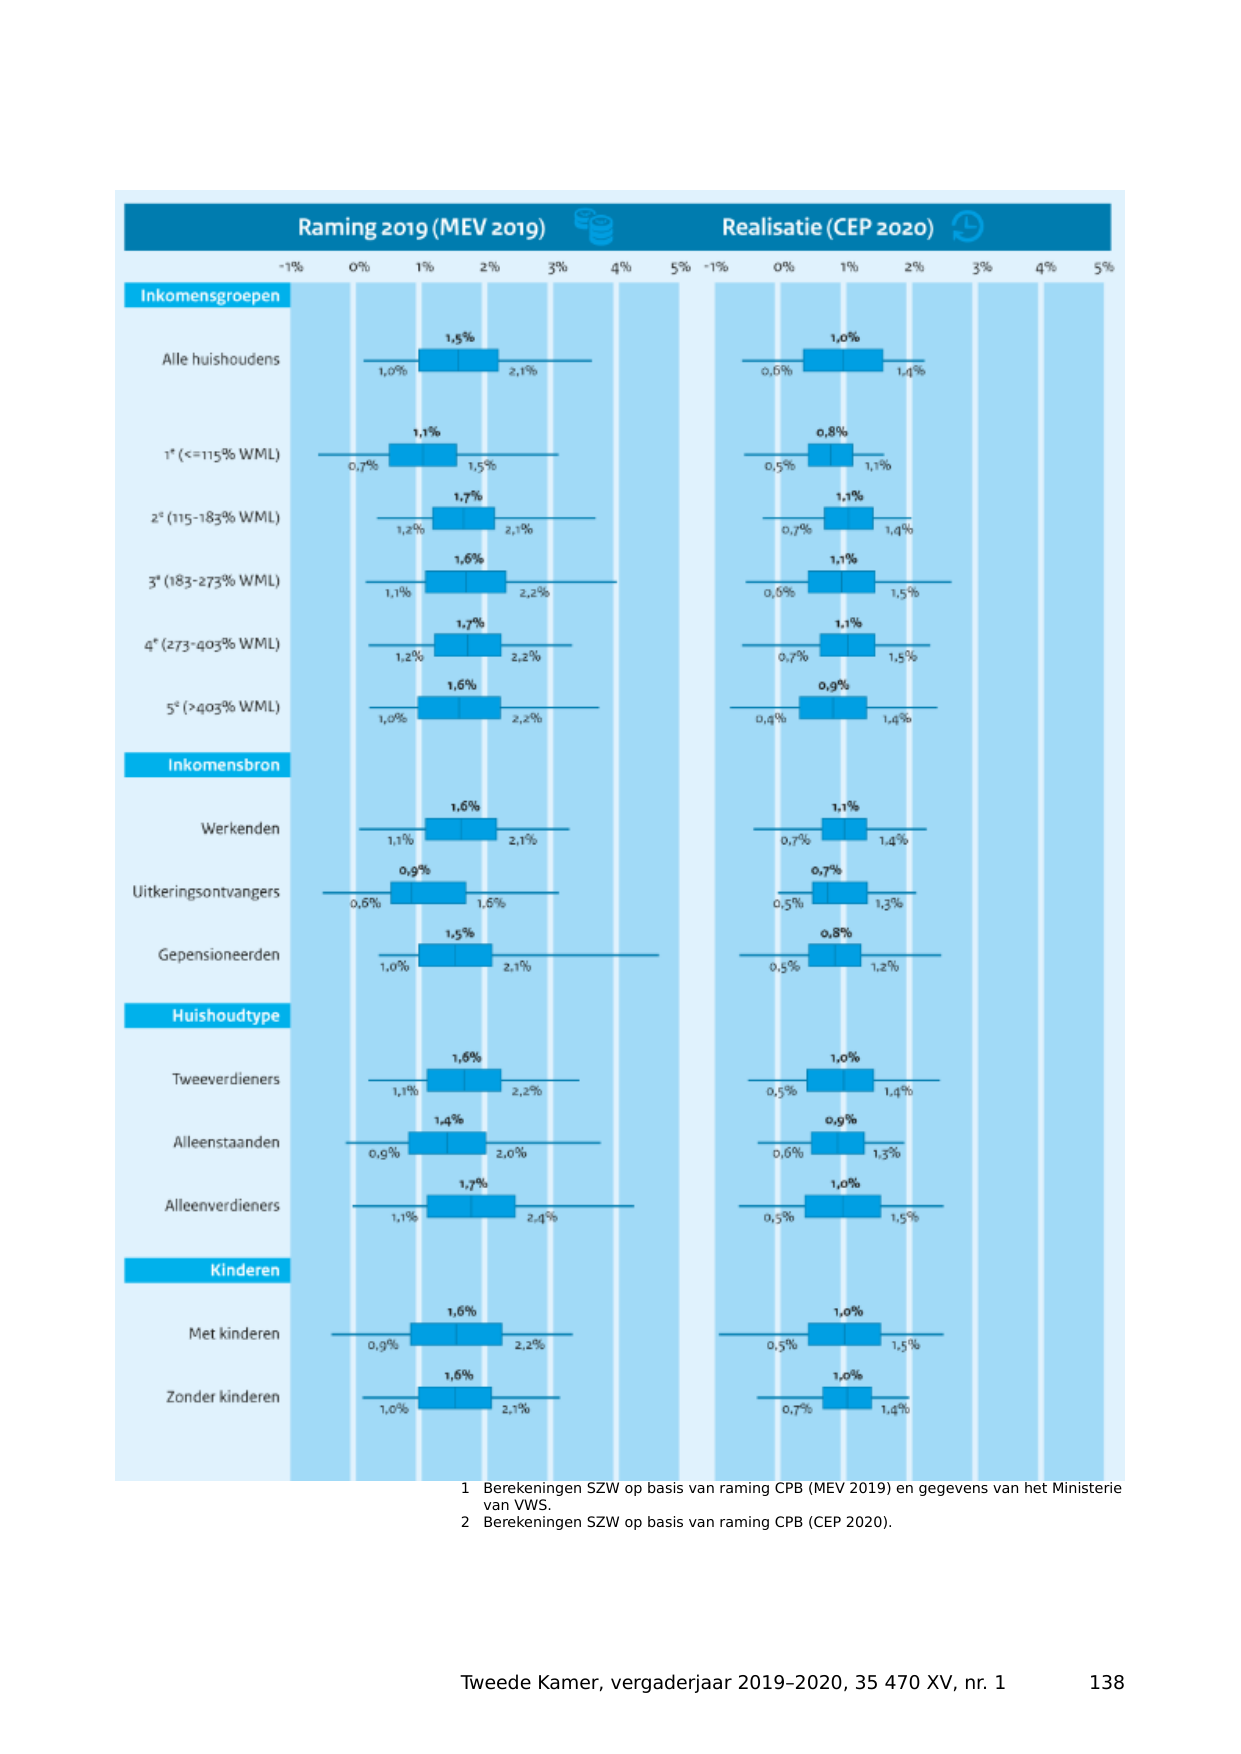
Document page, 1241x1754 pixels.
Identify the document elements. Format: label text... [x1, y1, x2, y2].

list Berekeningen SZW op basis van raming CPB (CEP 2020). [461, 1514, 1125, 1531]
list Berekeningen SZW op basis van raming CPB (MEV 2019) en gegevens van het Ministerie van VWS. [461, 1481, 1125, 1514]
